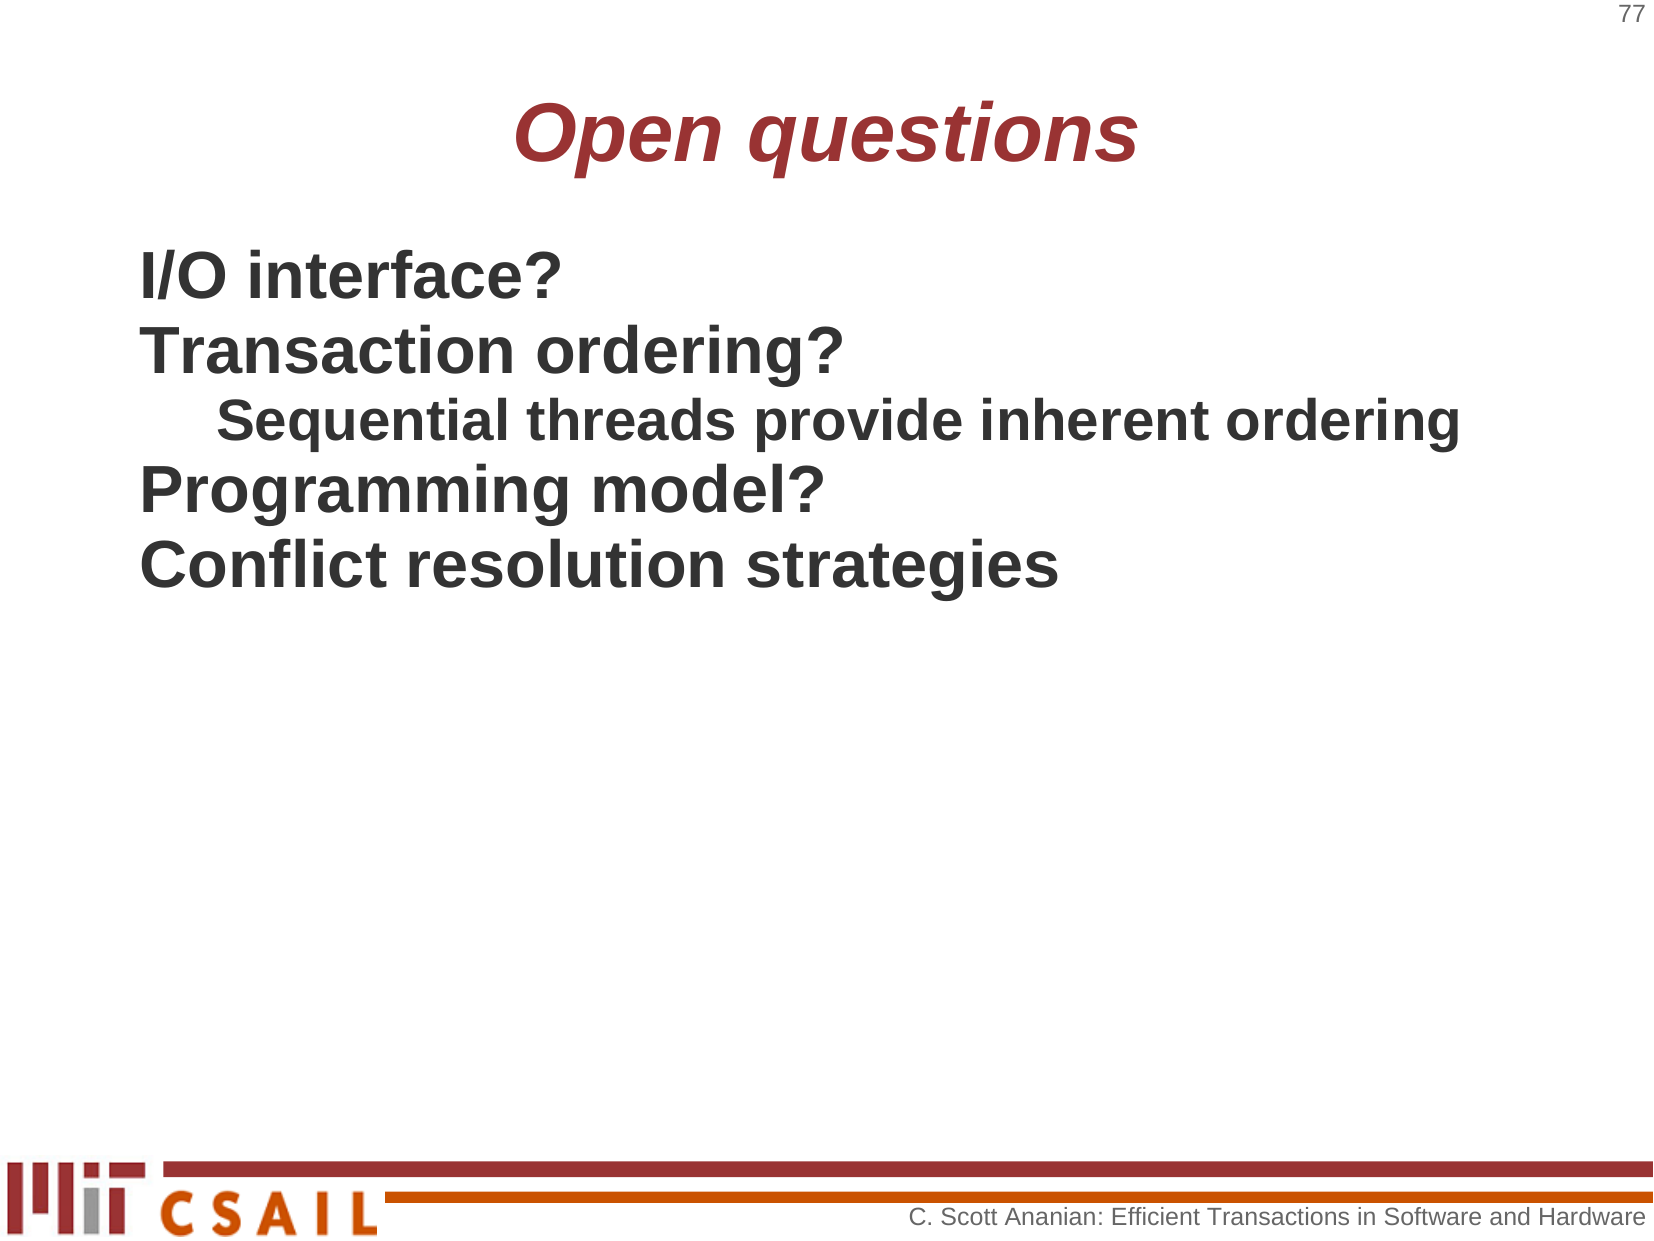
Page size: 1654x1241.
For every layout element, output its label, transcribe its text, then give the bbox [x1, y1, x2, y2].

title Open questions [52, 28, 1601, 237]
picture [0, 1155, 377, 1237]
list I/O interface? Transaction ordering? Sequential threads provide inherent ordering Programming model? Conflict resolution strategies [121, 237, 1561, 602]
